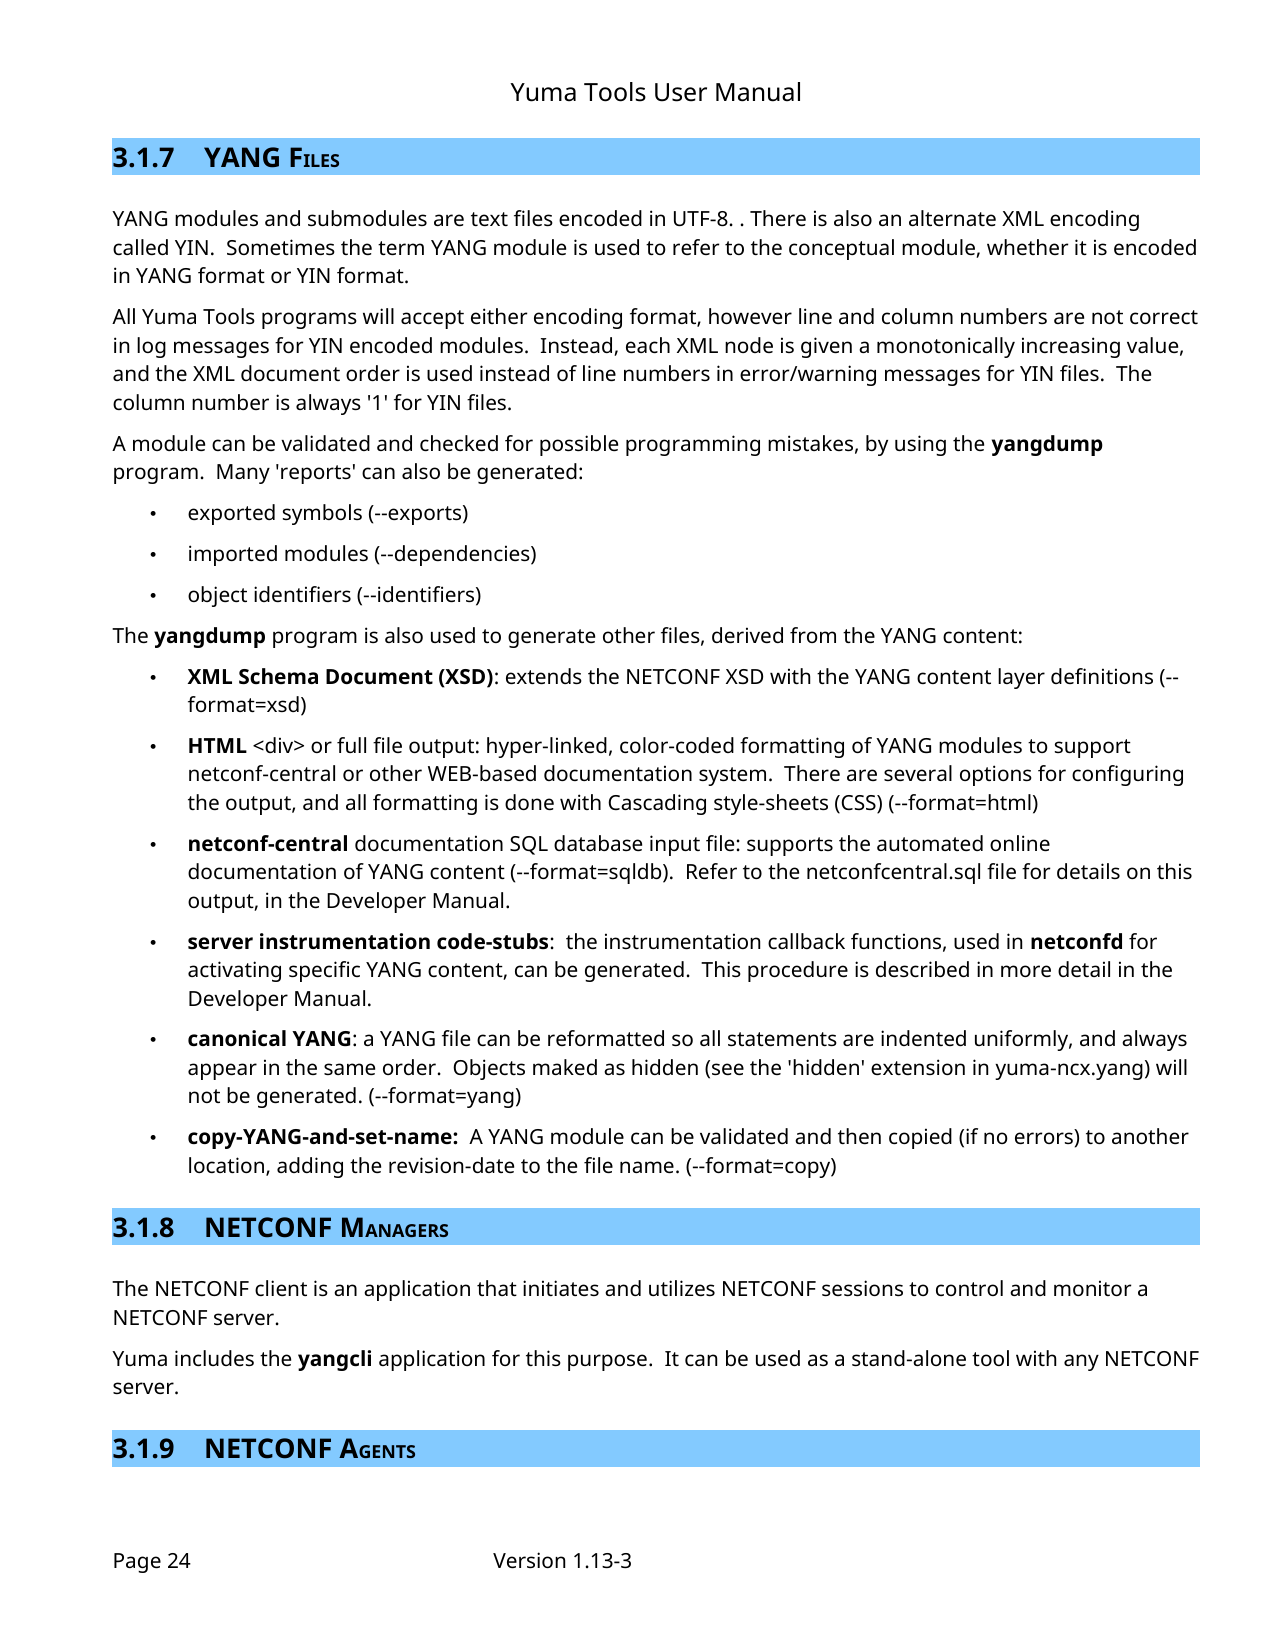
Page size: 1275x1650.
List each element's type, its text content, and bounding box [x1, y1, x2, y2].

list exported symbols (--exports) [150, 498, 1200, 526]
list imported modules (--dependencies) [150, 539, 1200, 567]
list server instrumentation code-stubs: the instrumentation callback functions, used in netconfd for activating specific YANG content, can be generated. This procedure is described in more detail in the Developer Manual. [150, 927, 1200, 1012]
list object identifiers (--identifiers) [150, 580, 1200, 608]
text Yuma includes the yangcli application for this purpose. It can be used as a stand-alone tool with any NETCONF server. [112, 1344, 1200, 1401]
subtitle YANG Files [112, 138, 1200, 175]
list XML Schema Document (XSD): extends the NETCONF XSD with the YANG content layer definitions (--format=xsd) [150, 662, 1200, 719]
subtitle NETCONF Agents [112, 1430, 1200, 1467]
list copy-YANG-and-set-name: A YANG module can be validated and then copied (if no errors) to another location, adding the revision-date to the file name. (--format=copy) [150, 1122, 1200, 1179]
list netconf-central documentation SQL database input file: supports the automated online documentation of YANG content (--format=sqldb). Refer to the netconfcentral.sql file for details on this output, in the Developer Manual. [150, 829, 1200, 914]
text The NETCONF client is an application that initiates and utilizes NETCONF sessions to control and monitor a NETCONF server. [112, 1274, 1200, 1331]
list canonical YANG: a YANG file can be reformatted so all statements are indented uniformly, and always appear in the same order. Objects maked as hidden (see the 'hidden' extension in yuma-ncx.yang) will not be generated. (--format=yang) [150, 1024, 1200, 1110]
list HTML <div> or full file output: hyper-linked, color-coded formatting of YANG modules to support netconf-central or other WEB-based documentation system. There are several options for configuring the output, and all formatting is done with Cascading style-sheets (CSS) (--format=html) [150, 731, 1200, 816]
text All Yuma Tools programs will accept either encoding format, however line and column numbers are not correct in log messages for YIN encoded modules. Instead, each XML node is given a monotonically increasing value, and the XML document order is used instead of line numbers in error/warning messages for YIN files. The column number is always '1' for YIN files. [112, 302, 1200, 416]
text The yangdump program is also used to generate other files, derived from the YANG content: [112, 621, 1200, 649]
text A module can be validated and checked for possible programming mistakes, by using the yangdump program. Many 'reports' can also be generated: [112, 429, 1200, 486]
subtitle NETCONF Managers [112, 1208, 1200, 1245]
text YANG modules and submodules are text files encoded in UTF-8. . There is also an alternate XML encoding called YIN. Sometimes the term YANG module is used to refer to the conceptual module, whether it is encoded in YANG format or YIN format. [112, 204, 1200, 290]
